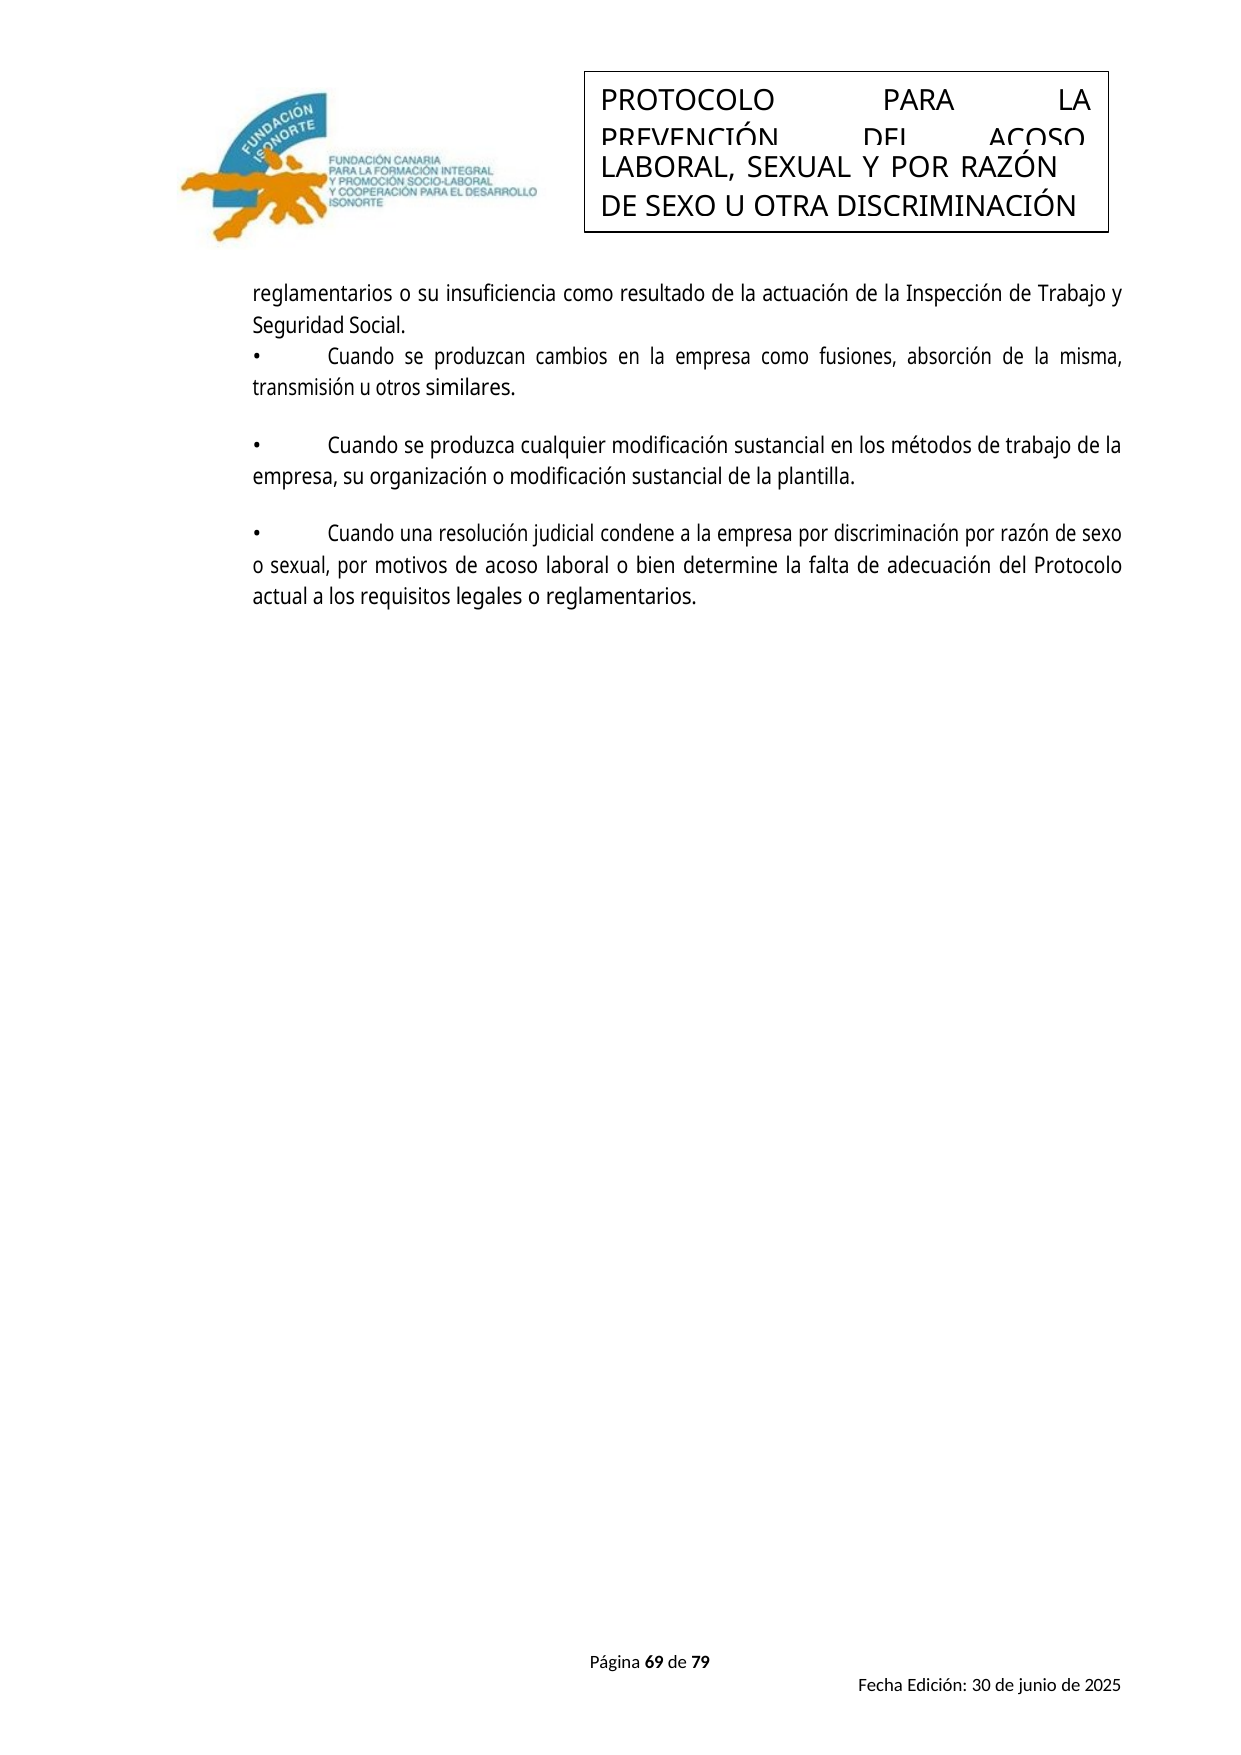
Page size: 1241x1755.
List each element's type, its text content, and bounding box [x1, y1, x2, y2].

list Cuando una resolución judicial condene a la empresa por discriminación por razón de sexo o sexual, por motivos de acoso laboral o bien determine la falta de adecuación del Protocolo actual a los requisitos legales o reglamentarios. [252, 517, 1123, 611]
list reglamentarios o su insuficiencia como resultado de la actuación de la Inspección de Trabajo y Seguridad Social. [252, 277, 1123, 340]
list Cuando se produzcan cambios en la empresa como fusiones, absorción de la misma, transmisión u otros similares. [252, 340, 1123, 402]
list Cuando se produzca cualquier modificación sustancial en los métodos de trabajo de la empresa, su organización o modificación sustancial de la plantilla. [252, 428, 1122, 491]
